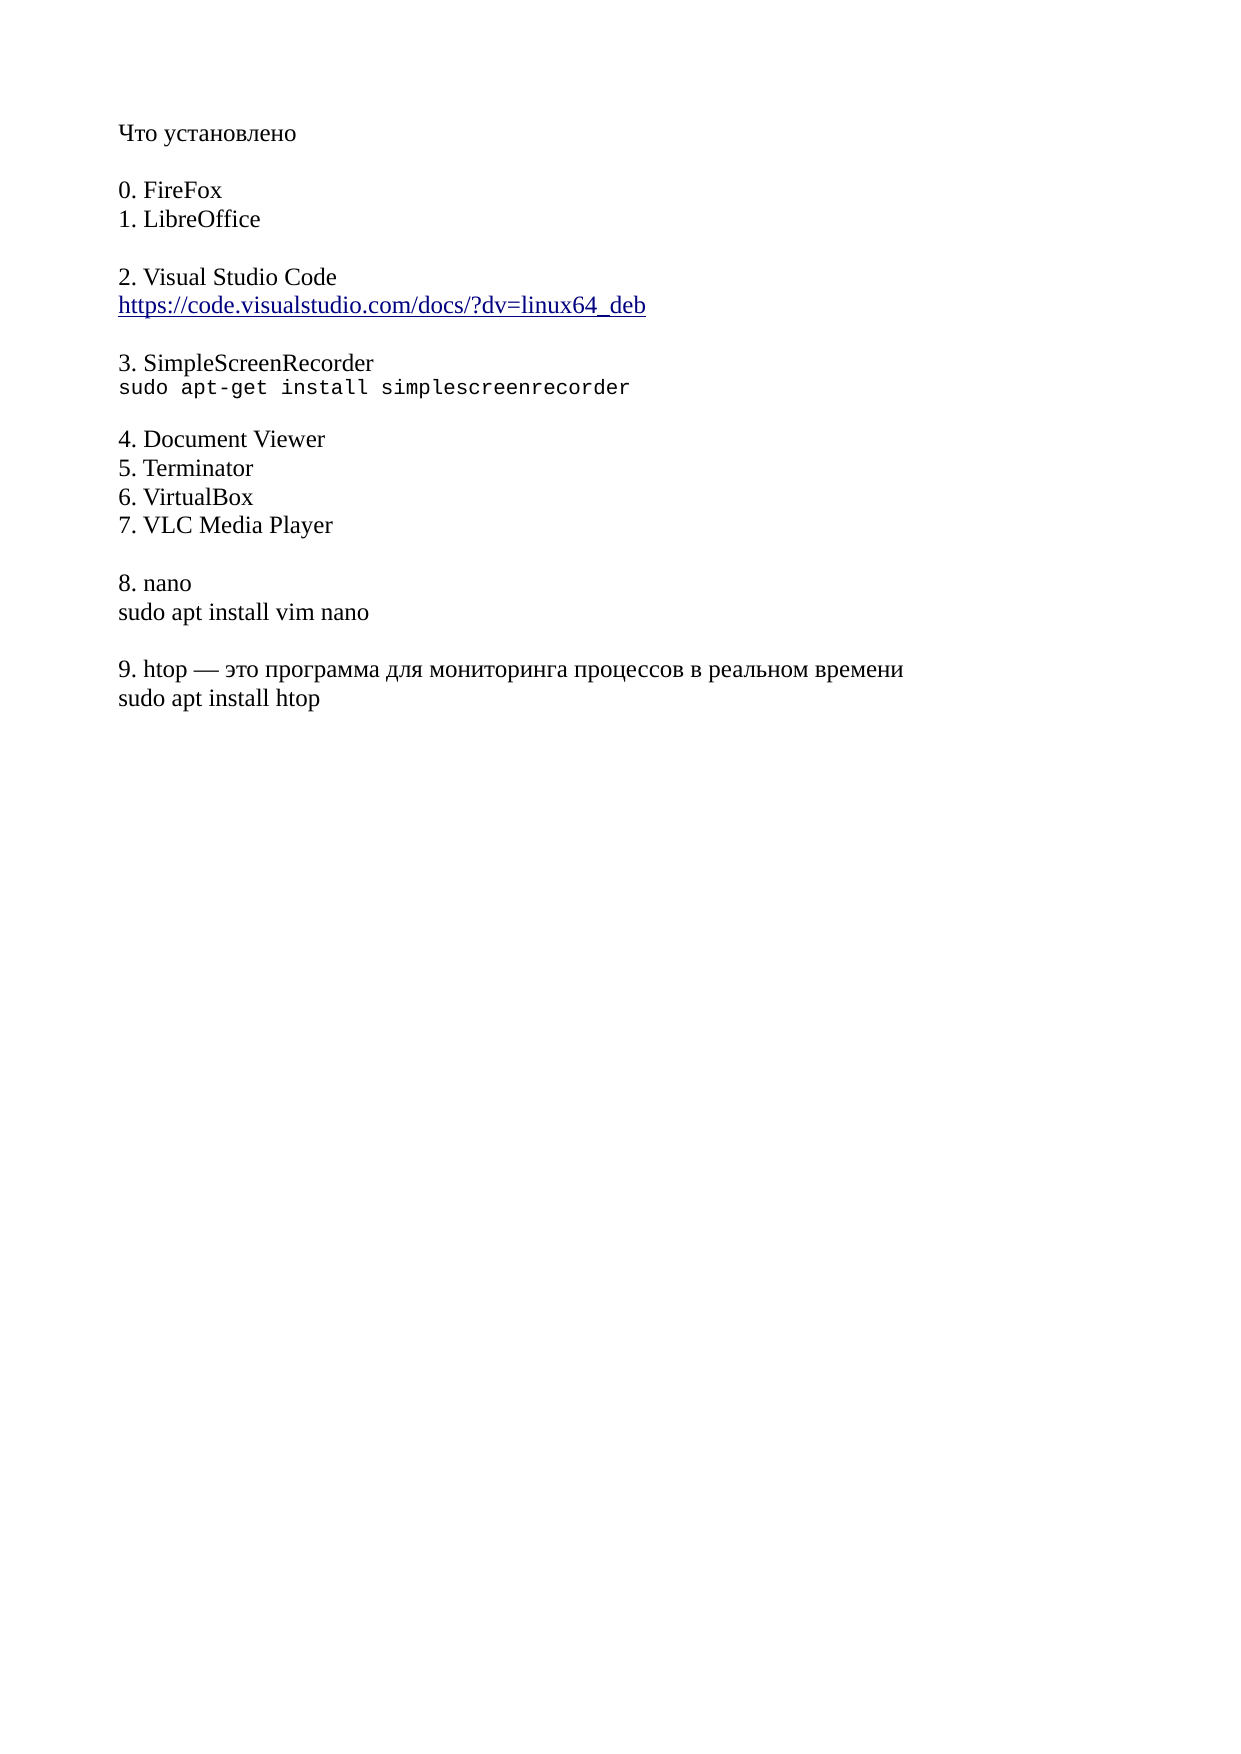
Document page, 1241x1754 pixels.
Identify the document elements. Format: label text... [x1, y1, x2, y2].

text sudo apt install vim nano [118, 597, 1122, 625]
text 4. Document Viewer [118, 424, 1122, 453]
text 6. VirtualBox [118, 482, 1122, 510]
text 8. nano [118, 568, 1122, 597]
text 7. VLC Media Player [118, 510, 1122, 539]
text https://code.visualstudio.com/docs/?dv=linux64_deb [118, 291, 1122, 319]
text 0. FireFox [118, 176, 1122, 204]
text 2. Visual Studio Code [118, 262, 1122, 291]
text 1. LibreOffice [118, 204, 1122, 233]
text 3. SimpleScreenRecorder [118, 348, 1122, 377]
text sudo apt install htop [118, 683, 1122, 712]
text 5. Terminator [118, 453, 1122, 482]
text sudo apt-get install simplescreenrecorder [118, 377, 1122, 401]
text 9. htop — это программа для мониторинга процессов в реальном времени [118, 654, 1122, 683]
text Что установлено [118, 118, 1122, 147]
